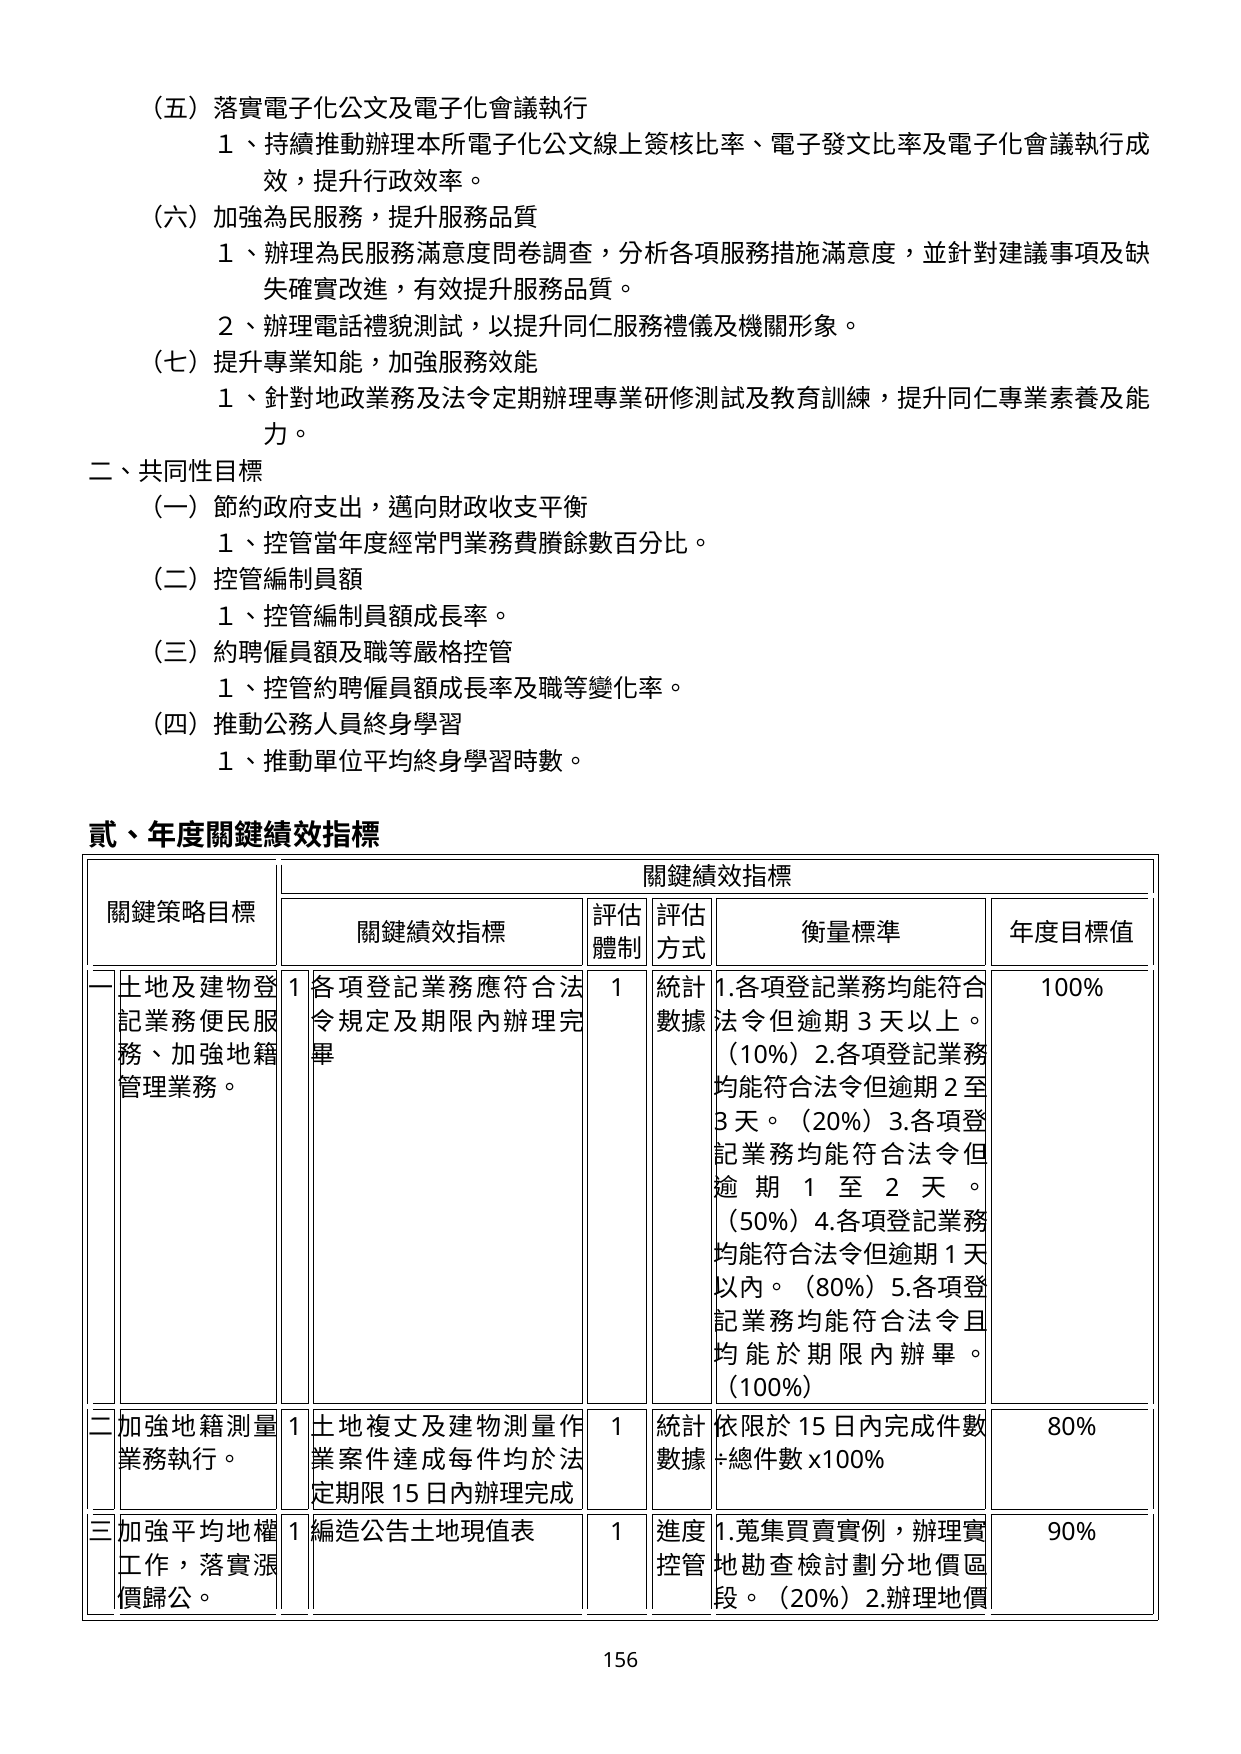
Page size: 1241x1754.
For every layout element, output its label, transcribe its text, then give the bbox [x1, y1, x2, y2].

text １、針對地政業務及法令定期辦理專業研修測試及教育訓練，提升同仁專業素養及能力。 [214, 379, 1152, 451]
text （一）節約政府支出，邁向財政收支平衡 [139, 487, 1152, 524]
table_cell 1 [278, 1403, 311, 1509]
table_cell 100% [988, 965, 1156, 1403]
table_cell 加強平均地權工作，落實漲價歸公。 [117, 1509, 278, 1614]
table_cell 年度目標值 [988, 893, 1156, 964]
table_cell 關鍵績效指標 [278, 893, 585, 964]
text 二、共同性目標 [89, 451, 1152, 487]
table_header 關鍵績效指標 [278, 855, 1156, 892]
table_cell 各項登記業務應符合法令規定及期限內辦理完畢 [311, 965, 585, 1403]
text （七）提升專業知能，加強服務效能 [139, 342, 1152, 379]
table_cell 80% [988, 1403, 1156, 1509]
table_cell 編造公告土地現值表 [311, 1509, 585, 1614]
table_cell 1.蒐集買賣實例，辦理實地勘查檢討劃分地價區段。（20%）2.辦理地價 [714, 1509, 988, 1614]
table_cell 二 [85, 1403, 117, 1509]
text （二）控管編制員額 [139, 560, 1152, 596]
table_header 關鍵策略目標 [85, 855, 278, 964]
table_cell 依限於15日內完成件數÷總件數x100% [714, 1403, 988, 1509]
table_cell 加強地籍測量業務執行。 [117, 1403, 278, 1509]
text 貳、年度關鍵績效指標 [89, 811, 1152, 854]
table_cell 評估 方式 [649, 894, 714, 964]
text １、控管編制員額成長率。 [214, 596, 1152, 632]
text １、持續推動辦理本所電子化公文線上簽核比率、電子發文比率及電子化會議執行成效，提升行政效率。 [214, 125, 1152, 197]
text １、控管約聘僱員額成長率及職等變化率。 [214, 669, 1152, 705]
table_cell 進度控管 [649, 1509, 714, 1614]
text （六）加強為民服務，提升服務品質 [139, 197, 1152, 234]
table_cell 90% [988, 1509, 1156, 1614]
table_cell 1 [278, 965, 311, 1403]
text ２、辦理電話禮貌測試，以提升同仁服務禮儀及機關形象。 [214, 306, 1152, 342]
text （三）約聘僱員額及職等嚴格控管 [139, 632, 1152, 669]
table_cell 1 [585, 1403, 649, 1509]
table_cell 評估 體制 [585, 894, 649, 964]
text （五）落實電子化公文及電子化會議執行 [139, 89, 1152, 125]
table_cell 衡量標準 [714, 894, 988, 964]
table_cell 土地及建物登記業務便民服務、加強地籍管理業務。 [117, 965, 278, 1403]
table_cell 1 [585, 1509, 649, 1614]
text １、辦理為民服務滿意度問卷調查，分析各項服務措施滿意度，並針對建議事項及缺失確實改進，有效提升服務品質。 [214, 234, 1152, 306]
table_cell 1 [278, 1509, 311, 1614]
table_cell 土地複丈及建物測量作業案件達成每件均於法定期限15日內辦理完成 [311, 1403, 585, 1509]
table_cell 統計數據 [649, 965, 714, 1403]
table_cell 1 [585, 965, 649, 1403]
text １、控管當年度經常門業務費賸餘數百分比。 [214, 524, 1152, 560]
table_cell 1.各項登記業務均能符合法令但逾期3天以上。（10%）2.各項登記業務均能符合法令但逾期2至3天。（20%）3.各項登記業務均能符合法令但逾期1至2天。（50%）4.各項登記業務均能符合法令但逾期1天以內。（80%）5.各項登記業務均能符合法令且均能於期限內辦畢。（100%） [714, 965, 988, 1403]
table_cell 統計數據 [649, 1403, 714, 1509]
text １、推動單位平均終身學習時數。 [214, 741, 1152, 777]
table_cell 一 [85, 965, 117, 1403]
text （四）推動公務人員終身學習 [139, 705, 1152, 741]
table_cell 三 [85, 1509, 117, 1614]
